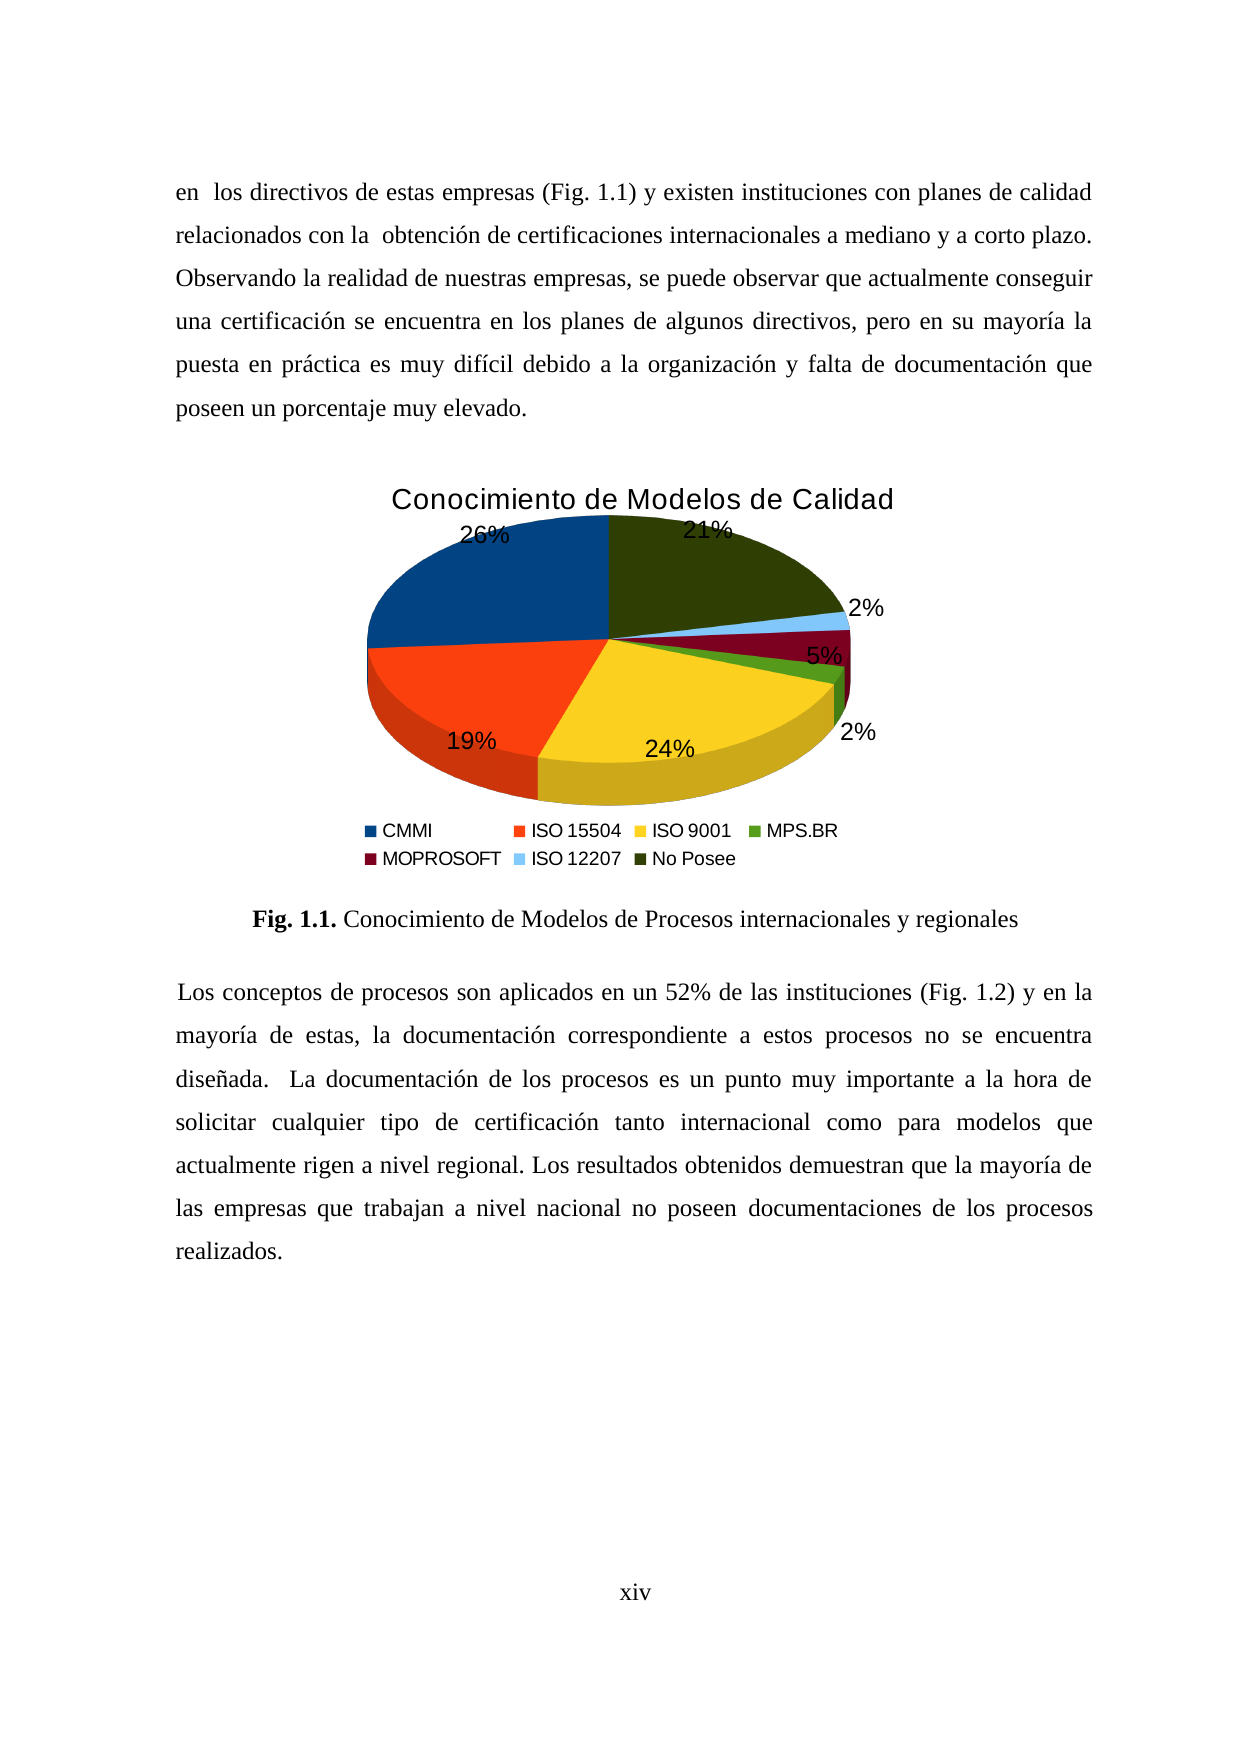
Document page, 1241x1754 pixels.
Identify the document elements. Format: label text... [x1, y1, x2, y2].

text Los conceptos de procesos son aplicados en un 52% de las instituciones (Fig. 1.2) y en la mayoría de estas, la documentación correspondiente a estos procesos no se encuentra diseñada. La documentación de los procesos es un punto muy importante a la hora de solicitar cualquier tipo de certificación tanto internacional como para modelos que actualmente rigen a nivel regional. Los resultados obtenidos demuestran que la mayoría de las empresas que trabajan a nivel nacional no poseen documentaciones de los procesos realizados. [175, 977, 1093, 1265]
text en los directivos de estas empresas (Fig. 1.1) y existen instituciones con planes de calidad relacionados con la obtención de certificaciones internacionales a mediano y a corto plazo. Observando la realidad de nuestras empresas, se puede observar que actualmente conseguir una certificación se encuentra en los planes de algunos directivos, pero en su mayoría la puesta en práctica es muy difícil debido a la organización y falta de documentación que poseen un porcentaje muy elevado. [175, 177, 1093, 421]
text Fig. 1.1. Conocimiento de Modelos de Procesos internacionales y regionales [175, 466, 1093, 933]
